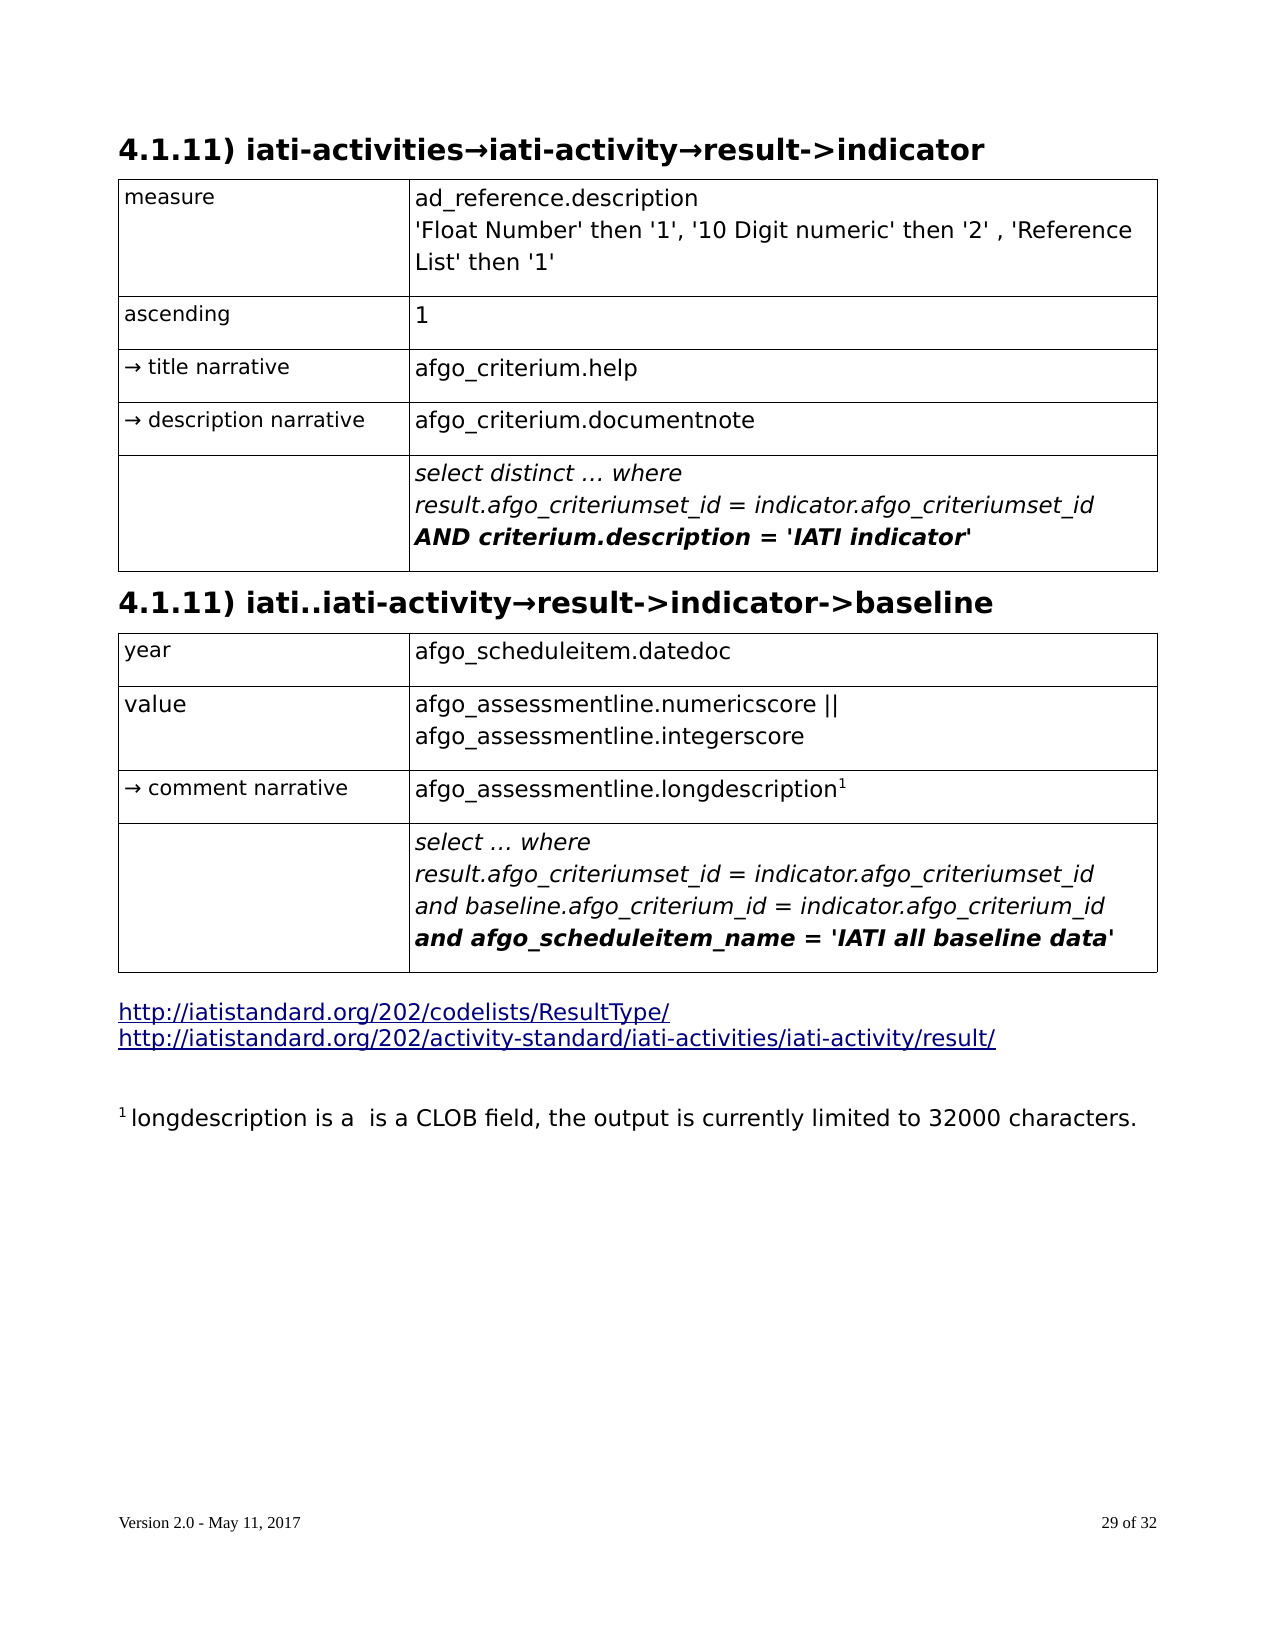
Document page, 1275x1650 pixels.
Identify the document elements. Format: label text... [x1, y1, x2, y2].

table_cell 1 [410, 297, 1157, 349]
table_cell select … where result.afgo_criteriumset_id = indicator.afgo_criteriumset_id and baseline.afgo_criterium_id = indicator.afgo_criterium_id and afgo_scheduleitem_name = 'IATI all baseline data' [410, 824, 1157, 972]
text 1 longdescription is a is a CLOB field, the output is currently limited to 32000 characters. [118, 1105, 1157, 1132]
table_cell afgo_criterium.help [410, 350, 1157, 402]
table_cell afgo_assessmentline.numericscore || afgo_assessmentline.integerscore [410, 687, 1157, 770]
table_header ad_reference.description 'Float Number' then '1', '10 Digit numeric' then '2' , 'Reference List' then '1' [410, 180, 1157, 296]
table_cell [119, 824, 409, 972]
table_cell afgo_criterium.documentnote [410, 403, 1157, 454]
table_header afgo_scheduleitem.datedoc [410, 634, 1157, 686]
table_header year [119, 634, 409, 686]
table_cell → comment narrative [119, 771, 409, 823]
table_cell → description narrative [119, 403, 409, 454]
table_header measure [119, 180, 409, 296]
table_cell → title narrative [119, 350, 409, 402]
table_cell select distinct … where result.afgo_criteriumset_id = indicator.afgo_criteriumset_id AND criterium.description = 'IATI indicator' [410, 456, 1157, 571]
table_cell afgo_assessmentline.longdescription1 [410, 771, 1157, 823]
subtitle 4.1.11) iati..iati-activity→result->indicator->baseline [118, 586, 1157, 620]
table_cell [119, 456, 409, 571]
subtitle 4.1.11) iati-activities→iati-activity→result->indicator [118, 133, 1157, 167]
text http://iatistandard.org/202/codelists/ResultType/ [118, 999, 1157, 1025]
table_cell value [119, 687, 409, 770]
table_cell ascending [119, 297, 409, 349]
text http://iatistandard.org/202/activity-standard/iati-activities/iati-activity/result/ [118, 1025, 1157, 1052]
